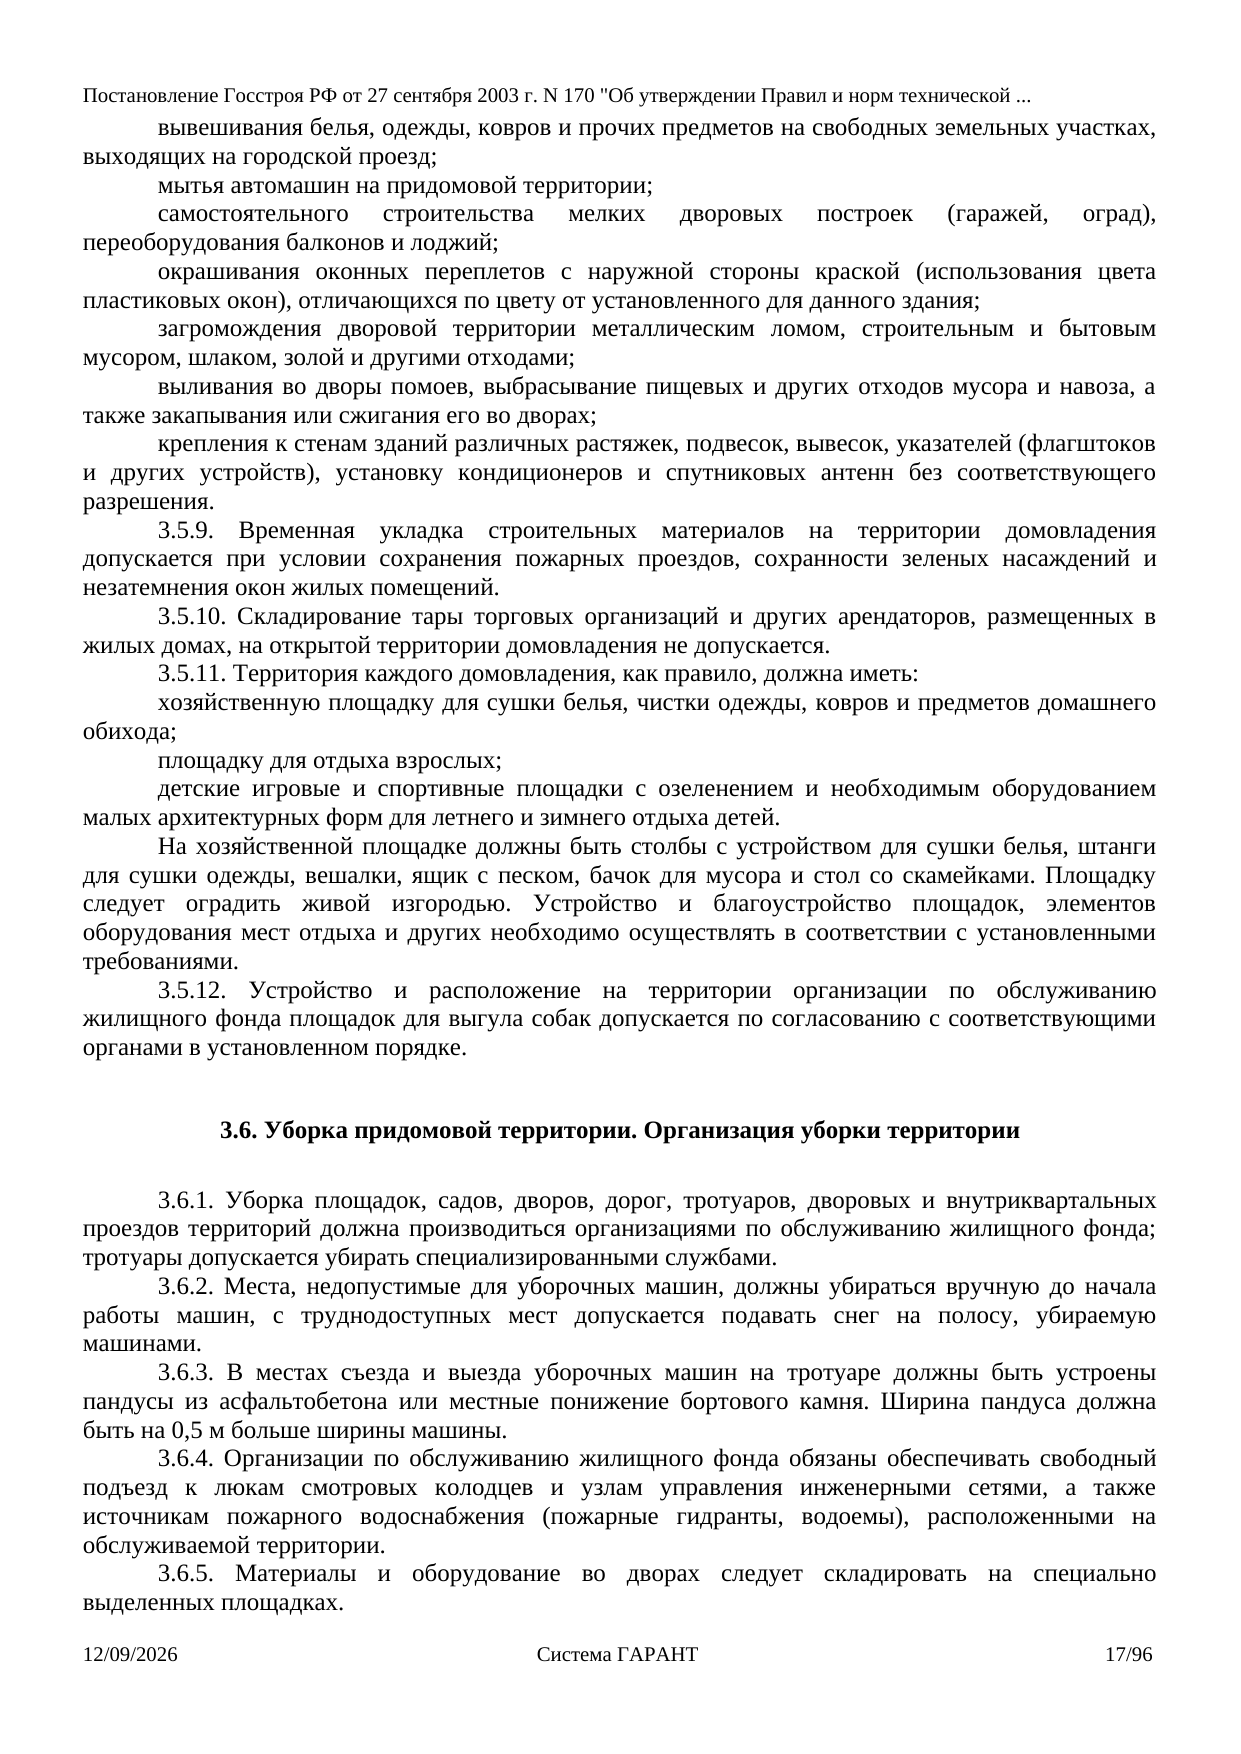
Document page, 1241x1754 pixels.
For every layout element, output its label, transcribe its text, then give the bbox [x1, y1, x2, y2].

text детские игровые и спортивные площадки с озеленением и необходимым оборудованием малых архитектурных форм для летнего и зимнего отдыха детей. [83, 773, 1157, 831]
text крепления к стенам зданий различных растяжек, подвесок, вывесок, указателей (флагштоков и других устройств), установку кондиционеров и спутниковых антенн без соответствующего разрешения. [83, 428, 1157, 515]
text 3.6.1. Уборка площадок, садов, дворов, дорог, тротуаров, дворовых и внутриквартальных проездов территорий должна производиться организациями по обслуживанию жилищного фонда; тротуары допускается убирать специализированными службами. [83, 1185, 1157, 1271]
text 3.5.12. Устройство и расположение на территории организации по обслуживанию жилищного фонда площадок для выгула собак допускается по согласованию с соответствующими органами в установленном порядке. [83, 975, 1157, 1061]
text площадку для отдыха взрослых; [83, 745, 1157, 773]
text мытья автомашин на придомовой территории; [83, 170, 1157, 198]
text хозяйственную площадку для сушки белья, чистки одежды, ковров и предметов домашнего обихода; [83, 687, 1157, 745]
text загромождения дворовой территории металлическим ломом, строительным и бытовым мусором, шлаком, золой и другими отходами; [83, 313, 1157, 371]
text окрашивания оконных переплетов с наружной стороны краской (использования цвета пластиковых окон), отличающихся по цвету от установленного для данного здания; [83, 256, 1157, 313]
text 3.5.11. Территория каждого домовладения, как правило, должна иметь: [83, 658, 1157, 687]
subtitle 3.6. Уборка придомовой территории. Организация уборки территории [83, 1115, 1157, 1143]
text 3.6.2. Места, недопустимые для уборочных машин, должны убираться вручную до начала работы машин, с труднодоступных мест допускается подавать снег на полосу, убираемую машинами. [83, 1271, 1157, 1357]
text 3.5.9. Временная укладка строительных материалов на территории домовладения допускается при условии сохранения пожарных проездов, сохранности зеленых насаждений и незатемнения окон жилых помещений. [83, 515, 1157, 601]
text 3.6.3. В местах съезда и выезда уборочных машин на тротуаре должны быть устроены пандусы из асфальтобетона или местные понижение бортового камня. Ширина пандуса должна быть на 0,5 м больше ширины машины. [83, 1357, 1157, 1443]
text На хозяйственной площадке должны быть столбы с устройством для сушки белья, штанги для сушки одежды, вешалки, ящик с песком, бачок для мусора и стол со скамейками. Площадку следует оградить живой изгородью. Устройство и благоустройство площадок, элементов оборудования мест отдыха и других необходимо осуществлять в соответствии с установленными требованиями. [83, 831, 1157, 975]
text 3.5.10. Складирование тары торговых организаций и других арендаторов, размещенных в жилых домах, на открытой территории домовладения не допускается. [83, 601, 1157, 658]
text 3.6.4. Организации по обслуживанию жилищного фонда обязаны обеспечивать свободный подъезд к люкам смотровых колодцев и узлам управления инженерными сетями, а также источникам пожарного водоснабжения (пожарные гидранты, водоемы), расположенными на обслуживаемой территории. [83, 1443, 1157, 1558]
text 3.6.5. Материалы и оборудование во дворах следует складировать на специально выделенных площадках. [83, 1558, 1157, 1616]
text вывешивания белья, одежды, ковров и прочих предметов на свободных земельных участках, выходящих на городской проезд; [83, 112, 1157, 170]
text выливания во дворы помоев, выбрасывание пищевых и других отходов мусора и навоза, а также закапывания или сжигания его во дворах; [83, 371, 1157, 428]
text самостоятельного строительства мелких дворовых построек (гаражей, оград), переоборудования балконов и лоджий; [83, 198, 1157, 256]
